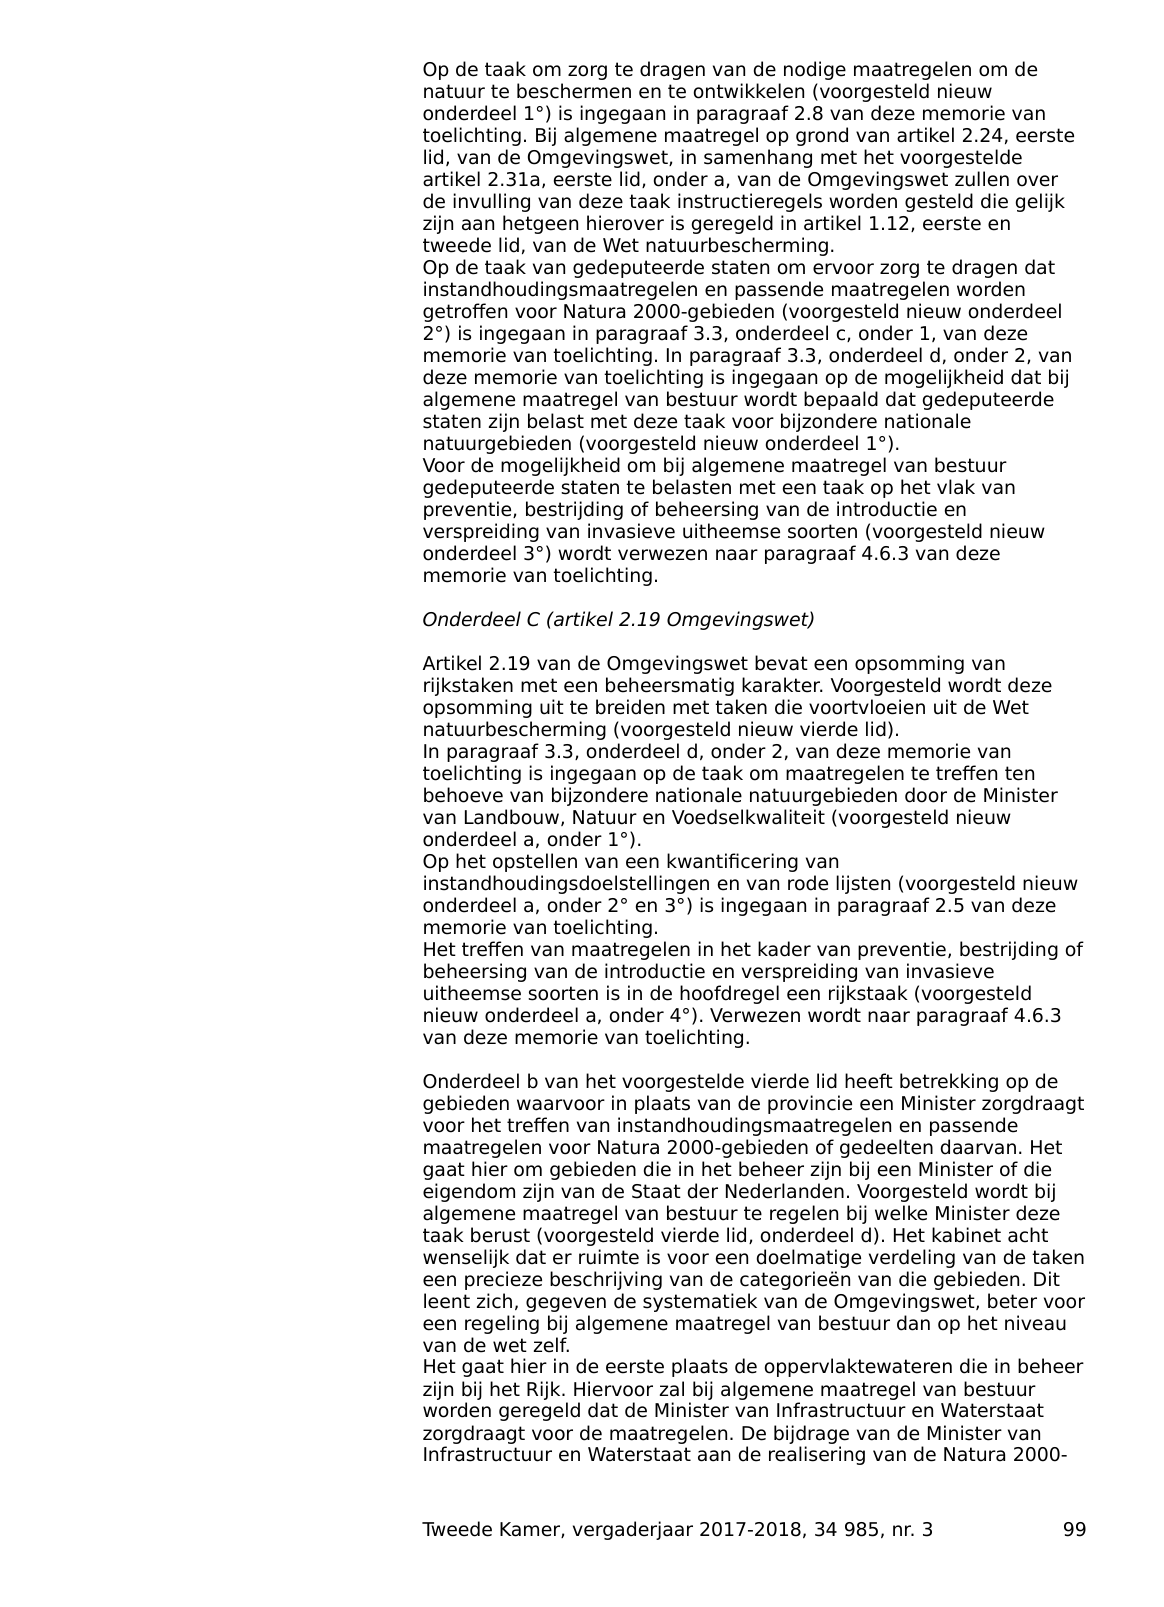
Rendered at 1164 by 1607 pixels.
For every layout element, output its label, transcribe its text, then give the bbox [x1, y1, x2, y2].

text Onderdeel b van het voorgestelde vierde lid heeft betrekking op de gebieden waarvoor in plaats van de provincie een Minister zorgdraagt voor het treffen van instandhoudingsmaatregelen en passende maatregelen voor Natura 2000-gebieden of gedeelten daarvan. Het gaat hier om gebieden die in het beheer zijn bij een Minister of die eigendom zijn van de Staat der Nederlanden. Voorgesteld wordt bij algemene maatregel van bestuur te regelen bij welke Minister deze taak berust (voorgesteld vierde lid, onderdeel d). Het kabinet acht wenselijk dat er ruimte is voor een doelmatige verdeling van de taken een precieze beschrijving van de categorieën van die gebieden. Dit leent zich, gegeven de systematiek van de Omgevingswet, beter voor een regeling bij algemene maatregel van bestuur dan op het niveau van de wet zelf. [422, 1071, 1087, 1356]
text Het gaat hier in de eerste plaats de oppervlaktewateren die in beheer zijn bij het Rijk. Hiervoor zal bij algemene maatregel van bestuur worden geregeld dat de Minister van Infrastructuur en Waterstaat zorgdraagt voor de maatregelen. De bijdrage van de Minister van Infrastructuur en Waterstaat aan de realisering van de Natura 2000- [422, 1356, 1087, 1466]
text Voor de mogelijkheid om bij algemene maatregel van bestuur gedeputeerde staten te belasten met een taak op het vlak van preventie, bestrijding of beheersing van de introductie en verspreiding van invasieve uitheemse soorten (voorgesteld nieuw onderdeel 3°) wordt verwezen naar paragraaf 4.6.3 van deze memorie van toelichting. [422, 455, 1087, 587]
text Het treffen van maatregelen in het kader van preventie, bestrijding of beheersing van de introductie en verspreiding van invasieve uitheemse soorten is in de hoofdregel een rijkstaak (voorgesteld nieuw onderdeel a, onder 4°). Verwezen wordt naar paragraaf 4.6.3 van deze memorie van toelichting. [422, 939, 1087, 1048]
text In paragraaf 3.3, onderdeel d, onder 2, van deze memorie van toelichting is ingegaan op de taak om maatregelen te treffen ten behoeve van bijzondere nationale natuurgebieden door de Minister van Landbouw, Natuur en Voedselkwaliteit (voorgesteld nieuw onderdeel a, onder 1°). [422, 741, 1087, 851]
text Op de taak van gedeputeerde staten om ervoor zorg te dragen dat instandhoudingsmaatregelen en passende maatregelen worden getroffen voor Natura 2000-gebieden (voorgesteld nieuw onderdeel 2°) is ingegaan in paragraaf 3.3, onderdeel c, onder 1, van deze memorie van toelichting. In paragraaf 3.3, onderdeel d, onder 2, van deze memorie van toelichting is ingegaan op de mogelijkheid dat bij algemene maatregel van bestuur wordt bepaald dat gedeputeerde staten zijn belast met deze taak voor bijzondere nationale natuurgebieden (voorgesteld nieuw onderdeel 1°). [422, 257, 1087, 455]
subtitle Onderdeel C (artikel 2.19 Omgevingswet) [422, 609, 1087, 631]
text Op de taak om zorg te dragen van de nodige maatregelen om de natuur te beschermen en te ontwikkelen (voorgesteld nieuw onderdeel 1°) is ingegaan in paragraaf 2.8 van deze memorie van toelichting. Bij algemene maatregel op grond van artikel 2.24, eerste lid, van de Omgevingswet, in samenhang met het voorgestelde artikel 2.31a, eerste lid, onder a, van de Omgevingswet zullen over de invulling van deze taak instructieregels worden gesteld die gelijk zijn aan hetgeen hierover is geregeld in artikel 1.12, eerste en tweede lid, van de Wet natuurbescherming. [422, 59, 1087, 257]
text Artikel 2.19 van de Omgevingswet bevat een opsomming van rijkstaken met een beheersmatig karakter. Voorgesteld wordt deze opsomming uit te breiden met taken die voortvloeien uit de Wet natuurbescherming (voorgesteld nieuw vierde lid). [422, 653, 1087, 741]
text Op het opstellen van een kwantificering van instandhoudingsdoelstellingen en van rode lijsten (voorgesteld nieuw onderdeel a, onder 2° en 3°) is ingegaan in paragraaf 2.5 van deze memorie van toelichting. [422, 851, 1087, 939]
